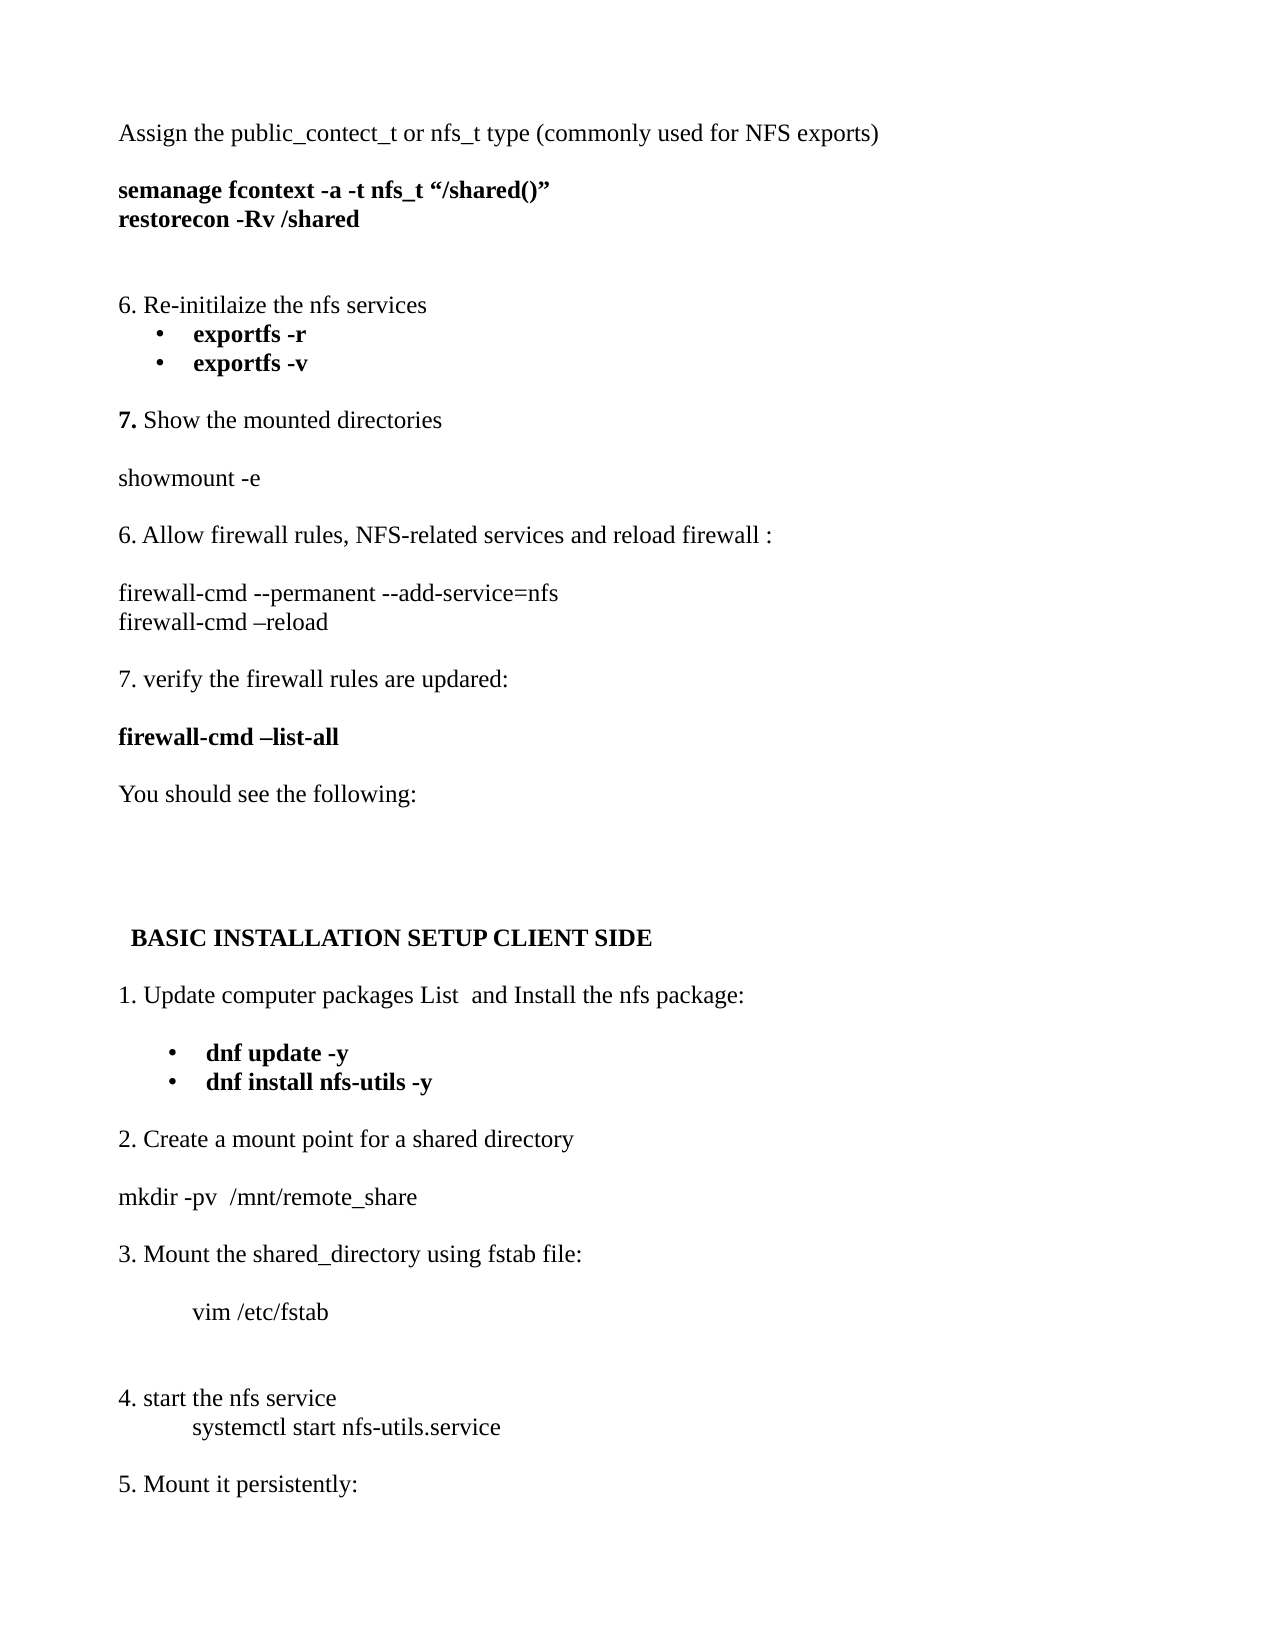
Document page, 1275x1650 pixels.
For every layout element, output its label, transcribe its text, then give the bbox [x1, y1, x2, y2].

list dnf update -y [168, 1038, 1157, 1067]
text 7. Show the mounted directories [118, 406, 1157, 434]
list exportfs -r [156, 319, 1157, 348]
list exportfs -v [156, 348, 1157, 377]
text restorecon -Rv /shared [118, 204, 1157, 233]
text 4. start the nfs service [118, 1383, 1157, 1412]
text 6. Re-initilaize the nfs services [118, 291, 1157, 319]
text Assign the public_contect_t or nfs_t type (commonly used for NFS exports) [118, 118, 1157, 147]
text firewall-cmd –reload [118, 607, 1157, 636]
text You should see the following: [118, 779, 1157, 808]
text showmount -e [118, 463, 1157, 492]
list dnf install nfs-utils -y [168, 1067, 1157, 1096]
text vim /etc/fstab [118, 1297, 1157, 1326]
text semanage fcontext -a -t nfs_t “/shared()” [118, 176, 1157, 204]
text systemctl start nfs-utils.service [118, 1412, 1157, 1441]
text mkdir -pv /mnt/remote_share [118, 1182, 1157, 1211]
text 5. Mount it persistently: [118, 1469, 1157, 1498]
text 7. verify the firewall rules are updared: [118, 664, 1157, 693]
text 3. Mount the shared_directory using fstab file: [118, 1239, 1157, 1268]
text 1. Update computer packages List and Install the nfs package: [118, 981, 1157, 1009]
text 6. Allow firewall rules, NFS-related services and reload firewall : [118, 521, 1157, 549]
text firewall-cmd --permanent --add-service=nfs [118, 578, 1157, 607]
text firewall-cmd –list-all [118, 722, 1157, 751]
text 2. Create a mount point for a shared directory [118, 1124, 1157, 1153]
text BASIC INSTALLATION SETUP CLIENT SIDE [118, 923, 1157, 952]
